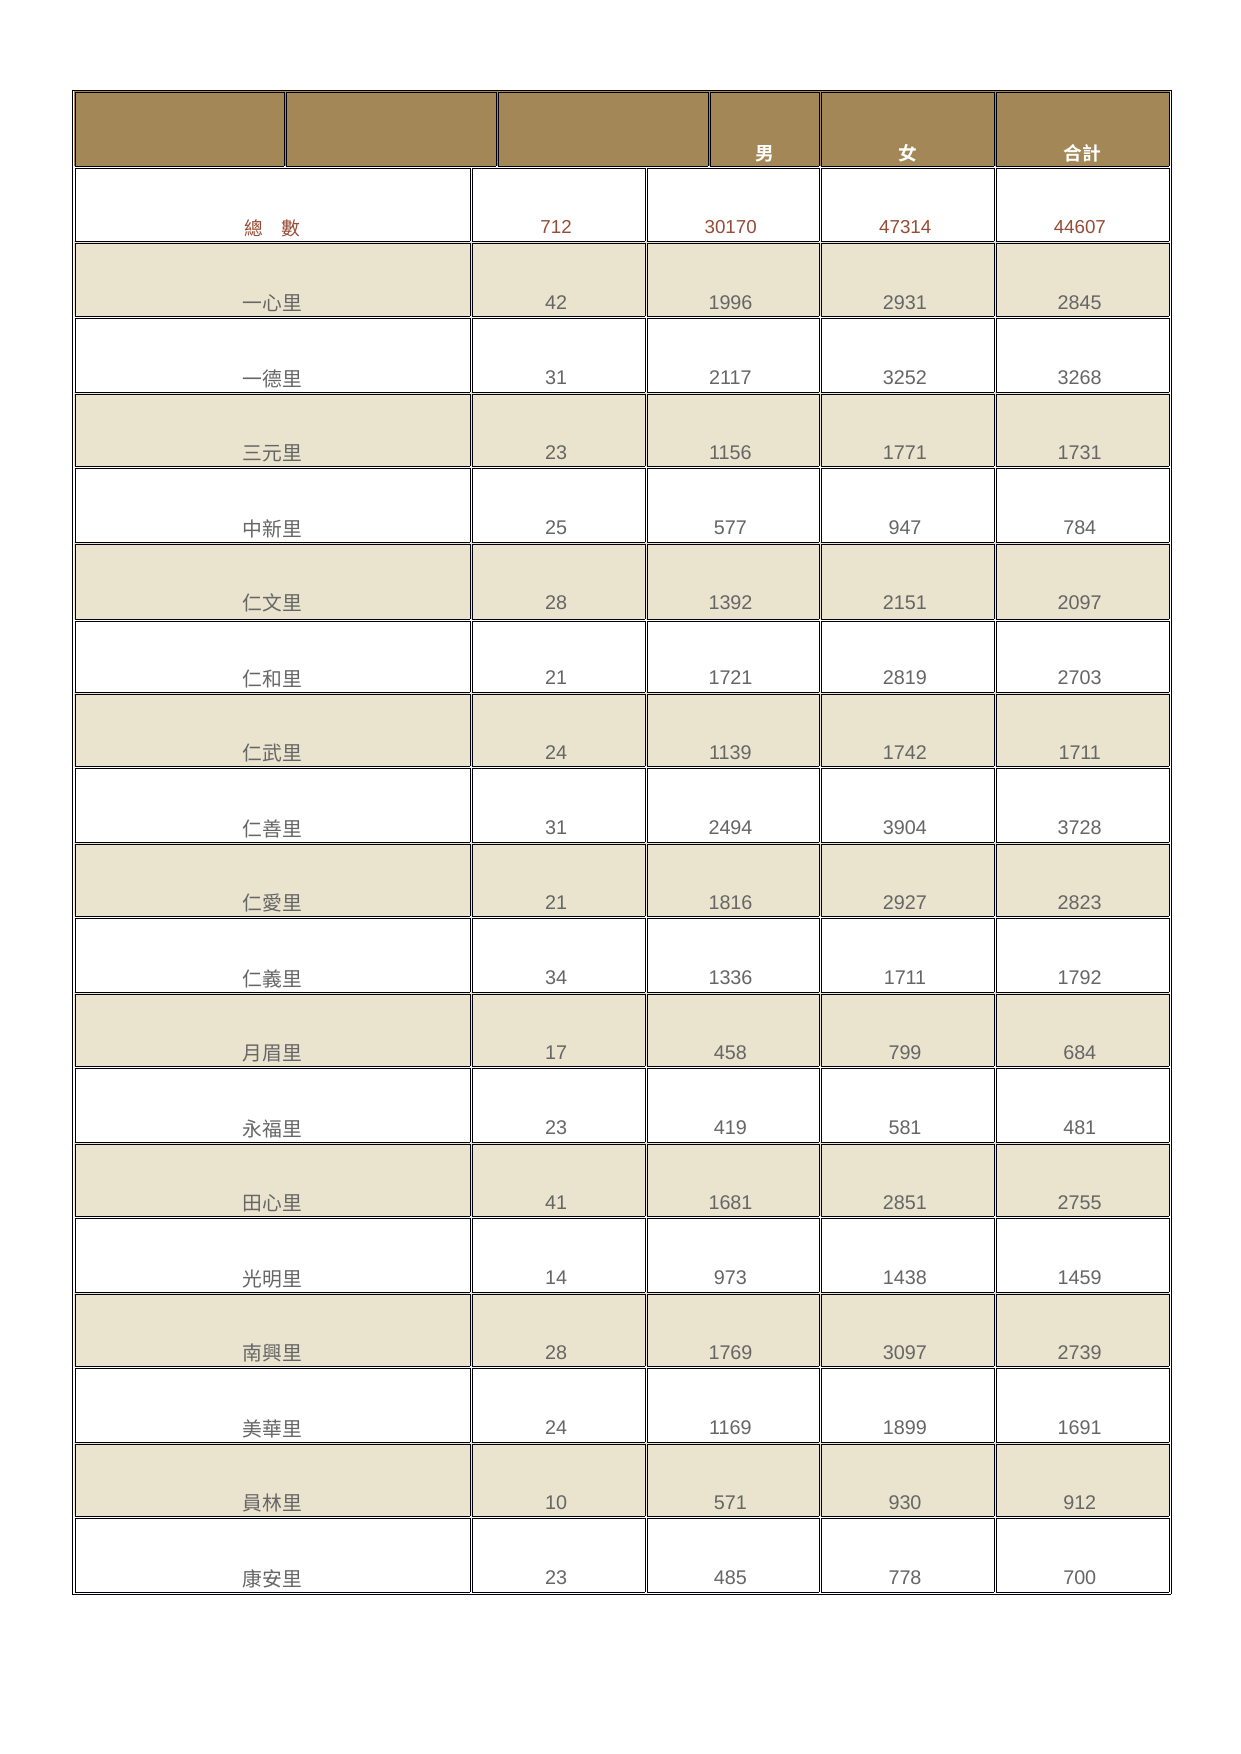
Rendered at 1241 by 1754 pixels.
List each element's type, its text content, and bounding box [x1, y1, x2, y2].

table_cell 778 [822, 1519, 994, 1592]
table_cell 仁武里 [76, 695, 470, 766]
table_cell 康安里 [76, 1519, 470, 1592]
table_cell 784 [997, 469, 1169, 542]
table_cell 485 [648, 1519, 819, 1592]
table_cell 1711 [822, 919, 994, 992]
table_cell 2151 [822, 545, 994, 619]
table_cell 1392 [648, 545, 819, 619]
table_cell 28 [473, 1295, 645, 1366]
table_cell 14 [473, 1219, 645, 1292]
table_cell 永福里 [76, 1069, 470, 1142]
table_cell 美華里 [76, 1369, 470, 1442]
table_cell 23 [473, 1069, 645, 1142]
table_cell 41 [473, 1145, 645, 1216]
table_cell 女 [822, 93, 994, 166]
table_cell 577 [648, 469, 819, 542]
table_cell 月眉里 [76, 995, 470, 1066]
table_cell 1771 [822, 395, 994, 466]
table_cell 2851 [822, 1145, 994, 1216]
table_cell 2117 [648, 319, 819, 392]
table_cell 1438 [822, 1219, 994, 1292]
table_cell 仁善里 [76, 769, 470, 842]
table_cell 3268 [997, 319, 1169, 392]
table_cell 1156 [648, 395, 819, 466]
table_cell 中新里 [76, 469, 470, 542]
table_cell 10 [473, 1445, 645, 1516]
table_cell 17 [473, 995, 645, 1066]
table_cell 912 [997, 1445, 1169, 1516]
table_cell 24 [473, 1369, 645, 1442]
table_cell 田心里 [76, 1145, 470, 1216]
table_cell 一德里 [76, 319, 470, 392]
table_cell 仁和里 [76, 622, 470, 692]
table_cell 2927 [822, 845, 994, 916]
table_cell 一心里 [76, 244, 470, 316]
table_cell 23 [473, 1519, 645, 1592]
table_cell 2931 [822, 244, 994, 316]
table_cell 3097 [822, 1295, 994, 1366]
table_cell [76, 93, 284, 166]
table_cell 31 [473, 769, 645, 842]
table_cell 28 [473, 545, 645, 619]
table_cell 三元里 [76, 395, 470, 466]
table_cell 458 [648, 995, 819, 1066]
table_cell 419 [648, 1069, 819, 1142]
table_cell 684 [997, 995, 1169, 1066]
table_cell 1996 [648, 244, 819, 316]
table_cell 23 [473, 395, 645, 466]
table_cell 2494 [648, 769, 819, 842]
table_cell [499, 93, 708, 166]
table_cell 2703 [997, 622, 1169, 692]
table_cell 3728 [997, 769, 1169, 842]
table_cell 581 [822, 1069, 994, 1142]
table_cell 30170 [648, 169, 819, 241]
table_cell 南興里 [76, 1295, 470, 1366]
table_cell 44607 [997, 169, 1169, 241]
table_cell 1681 [648, 1145, 819, 1216]
table_cell 1769 [648, 1295, 819, 1366]
table_cell 34 [473, 919, 645, 992]
table_cell 3904 [822, 769, 994, 842]
table_cell 總 數 [76, 169, 470, 241]
table_cell 2819 [822, 622, 994, 692]
table_cell 仁文里 [76, 545, 470, 619]
table_cell 1711 [997, 695, 1169, 766]
table_cell 700 [997, 1519, 1169, 1592]
table_cell 仁義里 [76, 919, 470, 992]
table_cell 1691 [997, 1369, 1169, 1442]
table_cell 合計 [997, 93, 1169, 166]
table_cell 光明里 [76, 1219, 470, 1292]
table_cell 31 [473, 319, 645, 392]
table_cell 1169 [648, 1369, 819, 1442]
table_cell 481 [997, 1069, 1169, 1142]
table_cell 1742 [822, 695, 994, 766]
table_cell 1792 [997, 919, 1169, 992]
table_cell 25 [473, 469, 645, 542]
table_cell 男 [711, 93, 819, 166]
table_cell 2097 [997, 545, 1169, 619]
table_cell 930 [822, 1445, 994, 1516]
table_cell 21 [473, 622, 645, 692]
table_cell 24 [473, 695, 645, 766]
table_cell [287, 93, 496, 166]
table_cell 1899 [822, 1369, 994, 1442]
table_cell 799 [822, 995, 994, 1066]
table_cell 947 [822, 469, 994, 542]
table_cell 仁愛里 [76, 845, 470, 916]
table_cell 42 [473, 244, 645, 316]
table_cell 1721 [648, 622, 819, 692]
table_cell 1816 [648, 845, 819, 916]
table_cell 2823 [997, 845, 1169, 916]
table_cell 員林里 [76, 1445, 470, 1516]
table_cell 21 [473, 845, 645, 916]
table_cell 1459 [997, 1219, 1169, 1292]
table_cell 47314 [822, 169, 994, 241]
table_cell 973 [648, 1219, 819, 1292]
table_cell 3252 [822, 319, 994, 392]
table_cell 712 [473, 169, 645, 241]
table_cell 571 [648, 1445, 819, 1516]
table_cell 2739 [997, 1295, 1169, 1366]
table_cell 2845 [997, 244, 1169, 316]
table_cell 1336 [648, 919, 819, 992]
table_cell 1139 [648, 695, 819, 766]
table_cell 2755 [997, 1145, 1169, 1216]
table_cell 1731 [997, 395, 1169, 466]
